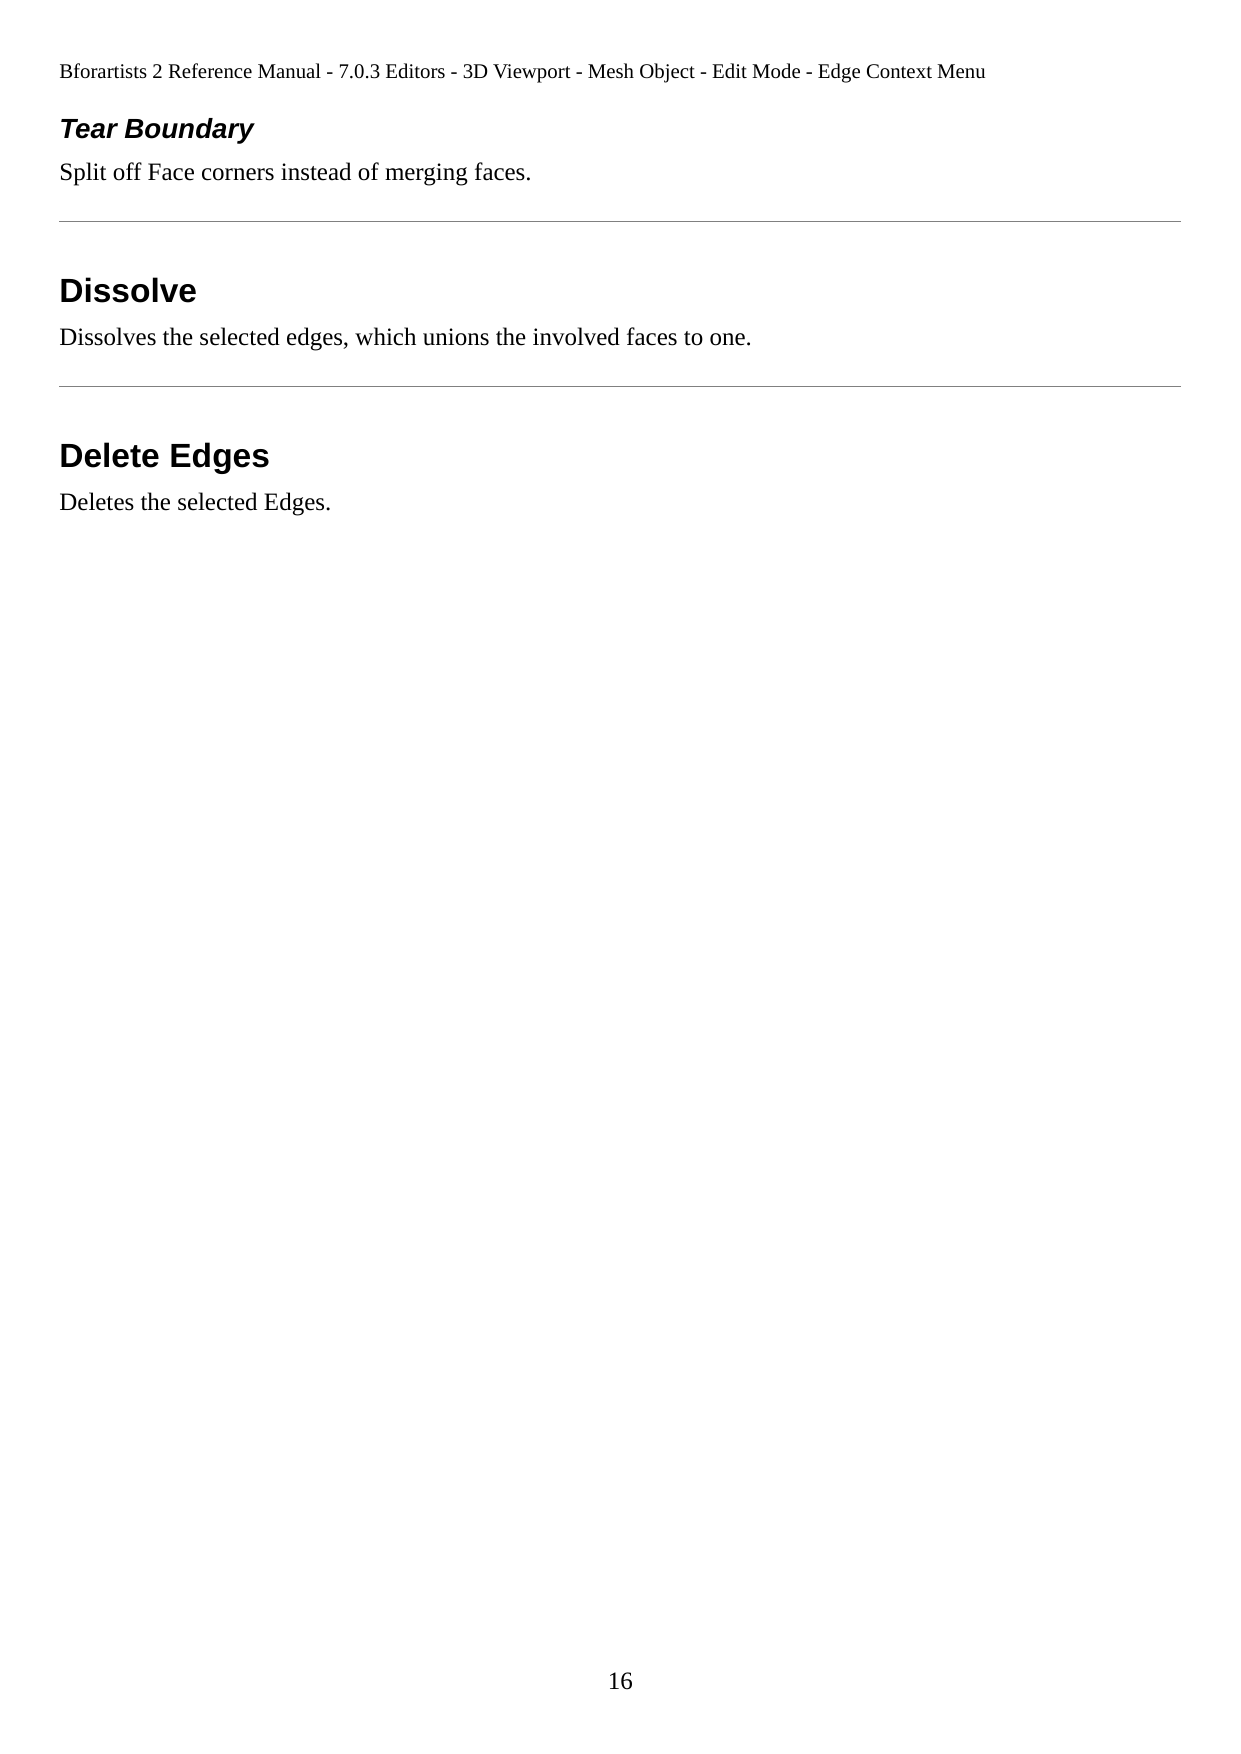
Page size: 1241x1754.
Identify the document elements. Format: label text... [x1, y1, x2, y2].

subtitle Delete Edges [59, 436, 1181, 475]
text Dissolves the selected edges, which unions the involved faces to one. [59, 322, 1181, 351]
text Deletes the selected Edges. [59, 487, 1181, 516]
subtitle Dissolve [59, 271, 1181, 310]
text Split off Face corners instead of merging faces. [59, 157, 1181, 186]
subtitle Tear Boundary [59, 113, 1181, 144]
